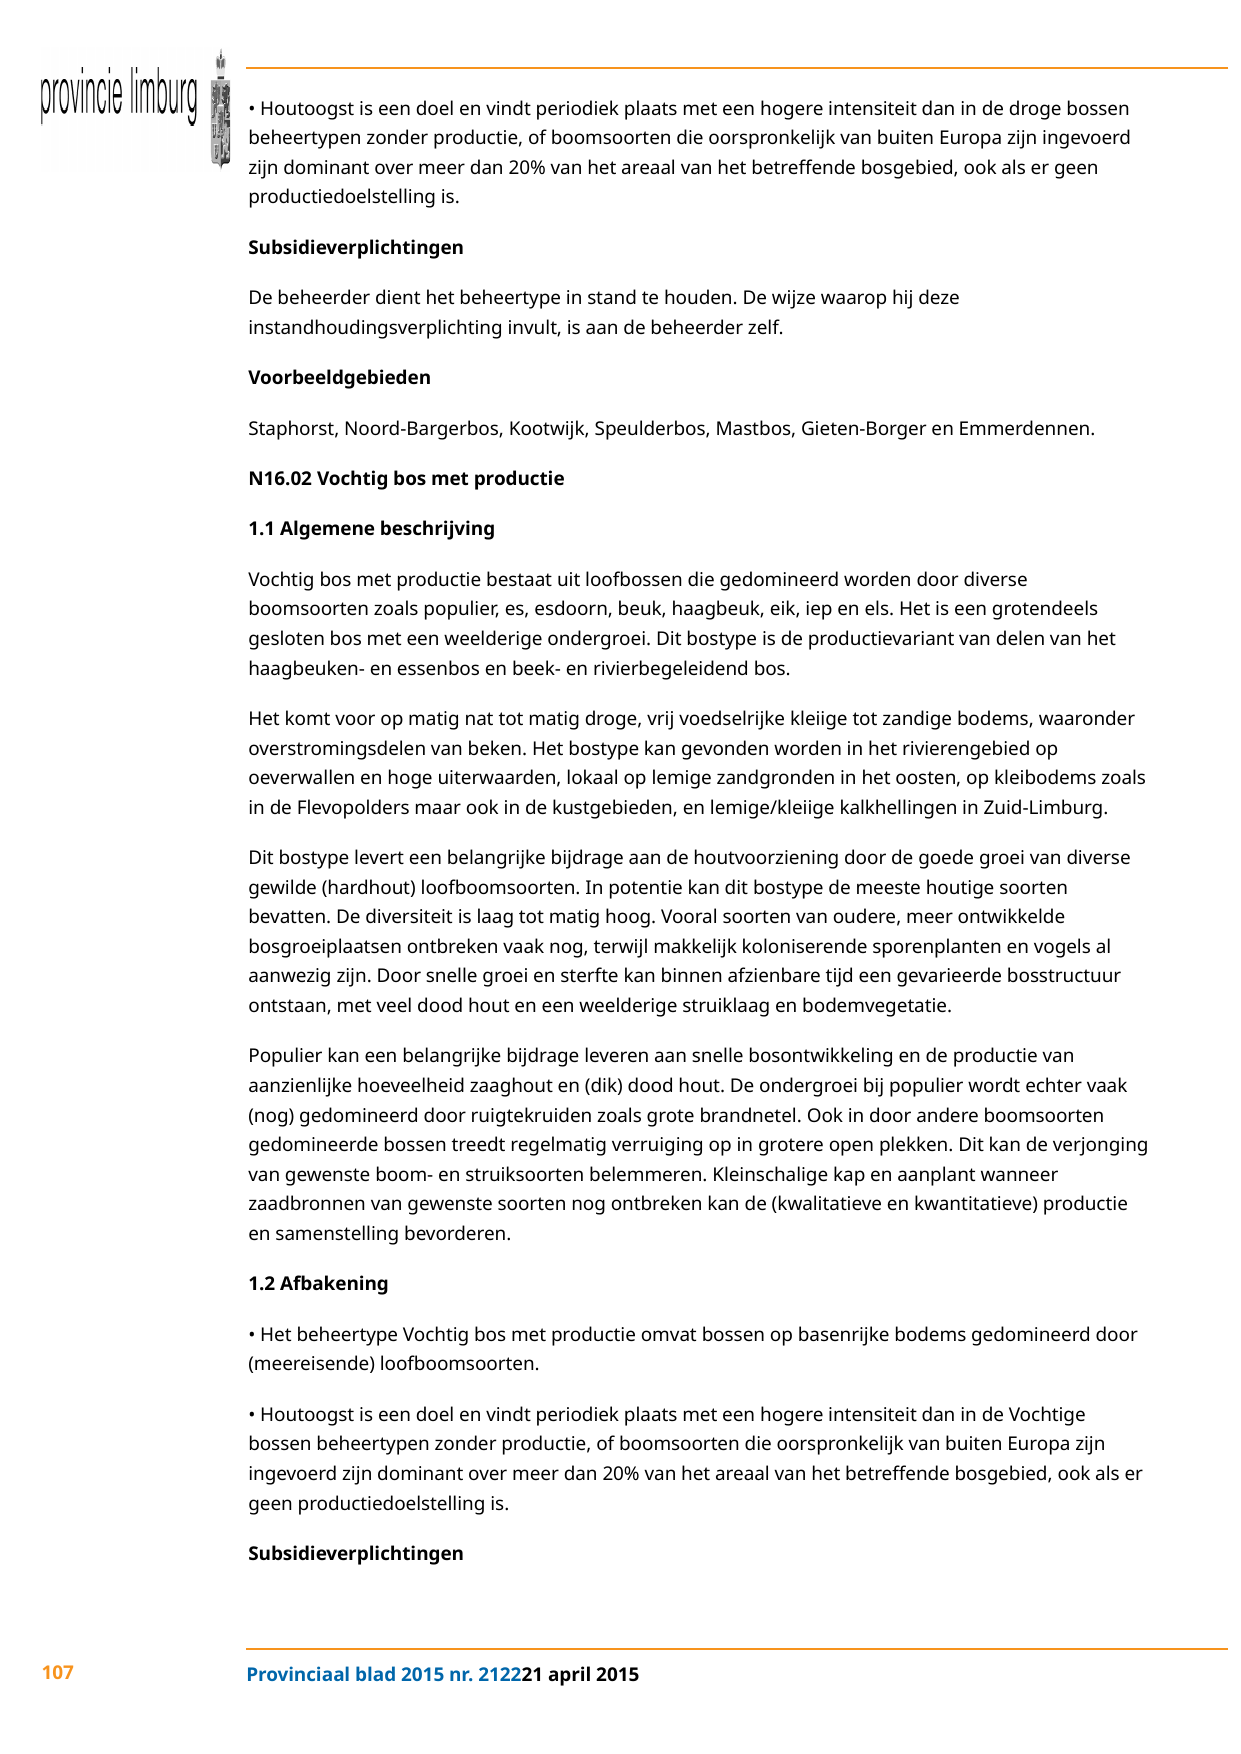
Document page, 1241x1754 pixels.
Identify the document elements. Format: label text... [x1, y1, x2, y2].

text • Houtoogst is een doel en vindt periodiek plaats met een hogere intensiteit dan in de Vochtige bossen beheertypen zonder productie, of boomsoorten die oorspronkelijk van buiten Europa zijn ingevoerd zijn dominant over meer dan 20% van het areaal van het betreffende bosgebied, ook als er geen productiedoelstelling is. [248, 1401, 1152, 1516]
text Het komt voor op matig nat tot matig droge, vrij voedselrijke kleiige tot zandige bodems, waaronder overstromingsdelen van beken. Het bostype kan gevonden worden in het rivierengebied op oeverwallen en hoge uiterwaarden, lokaal op lemige zandgronden in het oosten, op kleibodems zoals in de Flevopolders maar ook in de kustgebieden, en lemige/kleiige kalkhellingen in Zuid-Limburg. [248, 705, 1152, 820]
text Vochtig bos met productie bestaat uit loofbossen die gedomineerd worden door diverse boomsoorten zoals populier, es, esdoorn, beuk, haagbeuk, eik, iep en els. Het is een grotendeels gesloten bos met een weelderige ondergroei. Dit bostype is de productievariant van delen van het haagbeuken- en essenbos en beek- en rivierbegeleidend bos. [248, 566, 1152, 681]
text Dit bostype levert een belangrijke bijdrage aan de houtvoorziening door de goede groei van diverse gewilde (hardhout) loofboomsoorten. In potentie kan dit bostype de meeste houtige soorten bevatten. De diversiteit is laag tot matig hoog. Vooral soorten van oudere, meer ontwikkelde bosgroeiplaatsen ontbreken vaak nog, terwijl makkelijk koloniserende sporenplanten en vogels al aanwezig zijn. Door snelle groei en sterfte kan binnen afzienbare tijd een gevarieerde bosstructuur ontstaan, met veel dood hout en een weelderige struiklaag en bodemvegetatie. [248, 844, 1152, 1018]
text Staphorst, Noord-Bargerbos, Kootwijk, Speulderbos, Mastbos, Gieten-Borger en Emmerdennen. [248, 415, 1152, 441]
text Subsidieverplichtingen [248, 234, 1152, 260]
text De beheerder dient het beheertype in stand te houden. De wijze waarop hij deze instandhoudingsverplichting invult, is aan de beheerder zelf. [248, 284, 1152, 340]
text • Houtoogst is een doel en vindt periodiek plaats met een hogere intensiteit dan in de droge bossen beheertypen zonder productie, of boomsoorten die oorspronkelijk van buiten Europa zijn ingevoerd zijn dominant over meer dan 20% van het areaal van het betreffende bosgebied, ook als er geen productiedoelstelling is. [248, 95, 1152, 209]
text Populier kan een belangrijke bijdrage leveren aan snelle bosontwikkeling en de productie van aanzienlijke hoeveelheid zaaghout en (dik) dood hout. De ondergroei bij populier wordt echter vaak (nog) gedomineerd door ruigtekruiden zoals grote brandnetel. Ook in door andere boomsoorten gedomineerde bossen treedt regelmatig verruiging op in grotere open plekken. Dit kan de verjonging van gewenste boom- en struiksoorten belemmeren. Kleinschalige kap en aanplant wanneer zaadbronnen van gewenste soorten nog ontbreken kan de (kwalitatieve en kwantitatieve) productie en samenstelling bevorderen. [248, 1043, 1152, 1246]
picture [41, 47, 231, 172]
text N16.02 Vochtig bos met productie [248, 465, 1152, 491]
text 1.2 Afbakening [248, 1271, 1152, 1296]
text 1.1 Algemene beschrijving [248, 516, 1152, 541]
text Voorbeeldgebieden [248, 364, 1152, 390]
text Subsidieverplichtingen [248, 1540, 1152, 1566]
text • Het beheertype Vochtig bos met productie omvat bossen op basenrijke bodems gedomineerd door (meereisende) loofboomsoorten. [248, 1321, 1152, 1376]
